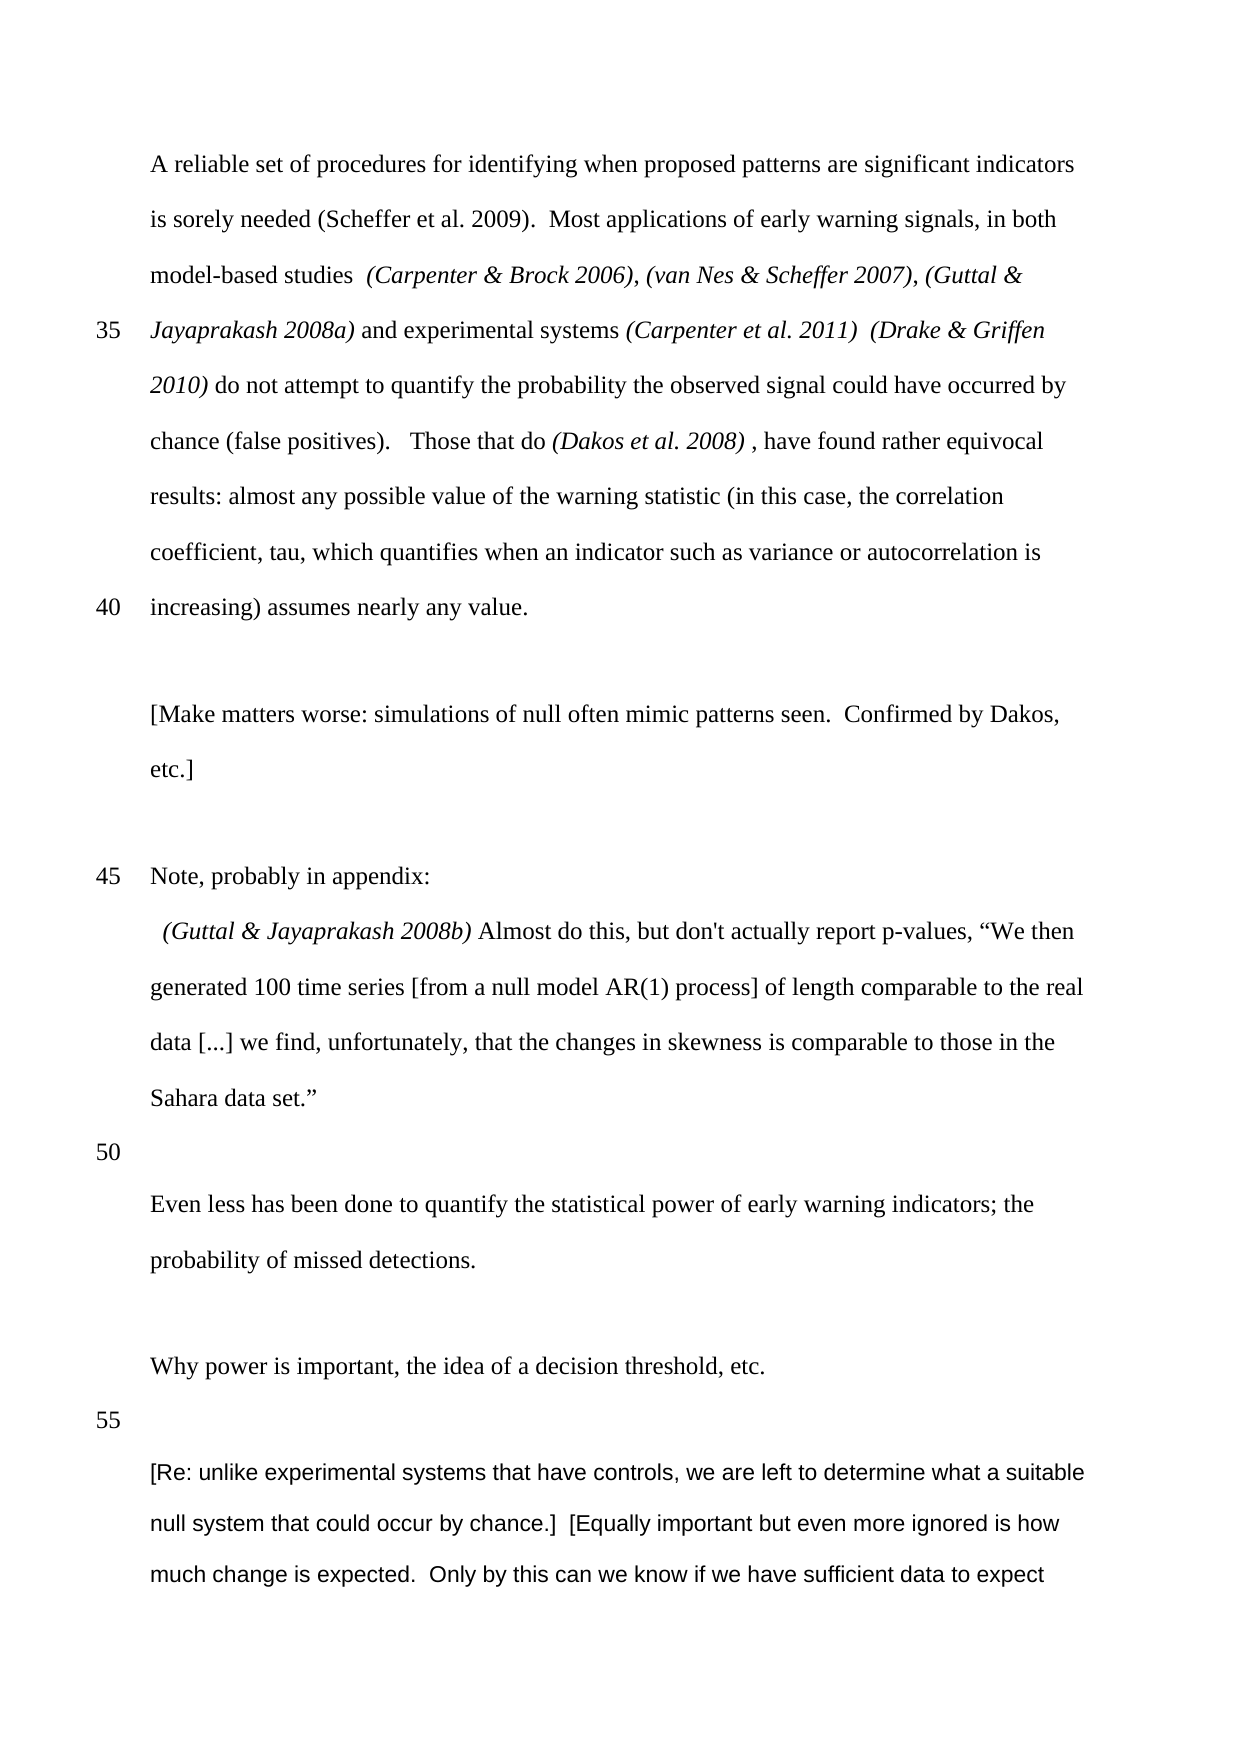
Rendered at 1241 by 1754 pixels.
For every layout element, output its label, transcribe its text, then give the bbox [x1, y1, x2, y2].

text (Guttal & Jayaprakash 2008b)⁠ Almost do this, but don't actually report p-values, “We then generated 100 time series [from a null model AR(1) process] of length comparable to the real data [...] we find, unfortunately, that the changes in skewness is comparable to those in the Sahara data set.” [150, 917, 1090, 1111]
text Why power is important, the idea of a decision threshold, etc. [150, 1352, 1090, 1380]
text Note, probably in appendix: [150, 862, 1090, 890]
text Even less has been done to quantify the statistical power of early warning indicators; the probability of missed detections. [150, 1190, 1090, 1273]
text A reliable set of procedures for identifying when proposed patterns are significant indicators is sorely needed (Scheffer et al. 2009)⁠. Most applications of early warning signals, in both model-based studies (Carpenter & Brock 2006), (van Nes & Scheffer 2007)⁠, (Guttal & Jayaprakash 2008a)⁠ and experimental systems (Carpenter et al. 2011)⁠ (Drake & Griffen 2010)⁠ do not attempt to quantify the probability the observed signal could have occurred by chance (false positives). Those that do (Dakos et al. 2008)⁠ , have found rather equivocal results: almost any possible value of the warning statistic (in this case, the correlation coefficient, tau, which quantifies when an indicator such as variance or autocorrelation is increasing) assumes nearly any value. [150, 150, 1090, 621]
text [Re: unlike experimental systems that have controls, we are left to determine what a suitable null system that could occur by chance.] [Equally important but even more ignored is how much change is expected. Only by this can we know if we have sufficient data to expect [150, 1459, 1090, 1587]
text [Make matters worse: simulations of null often mimic patterns seen. Confirmed by Dakos, etc.] [150, 700, 1090, 783]
